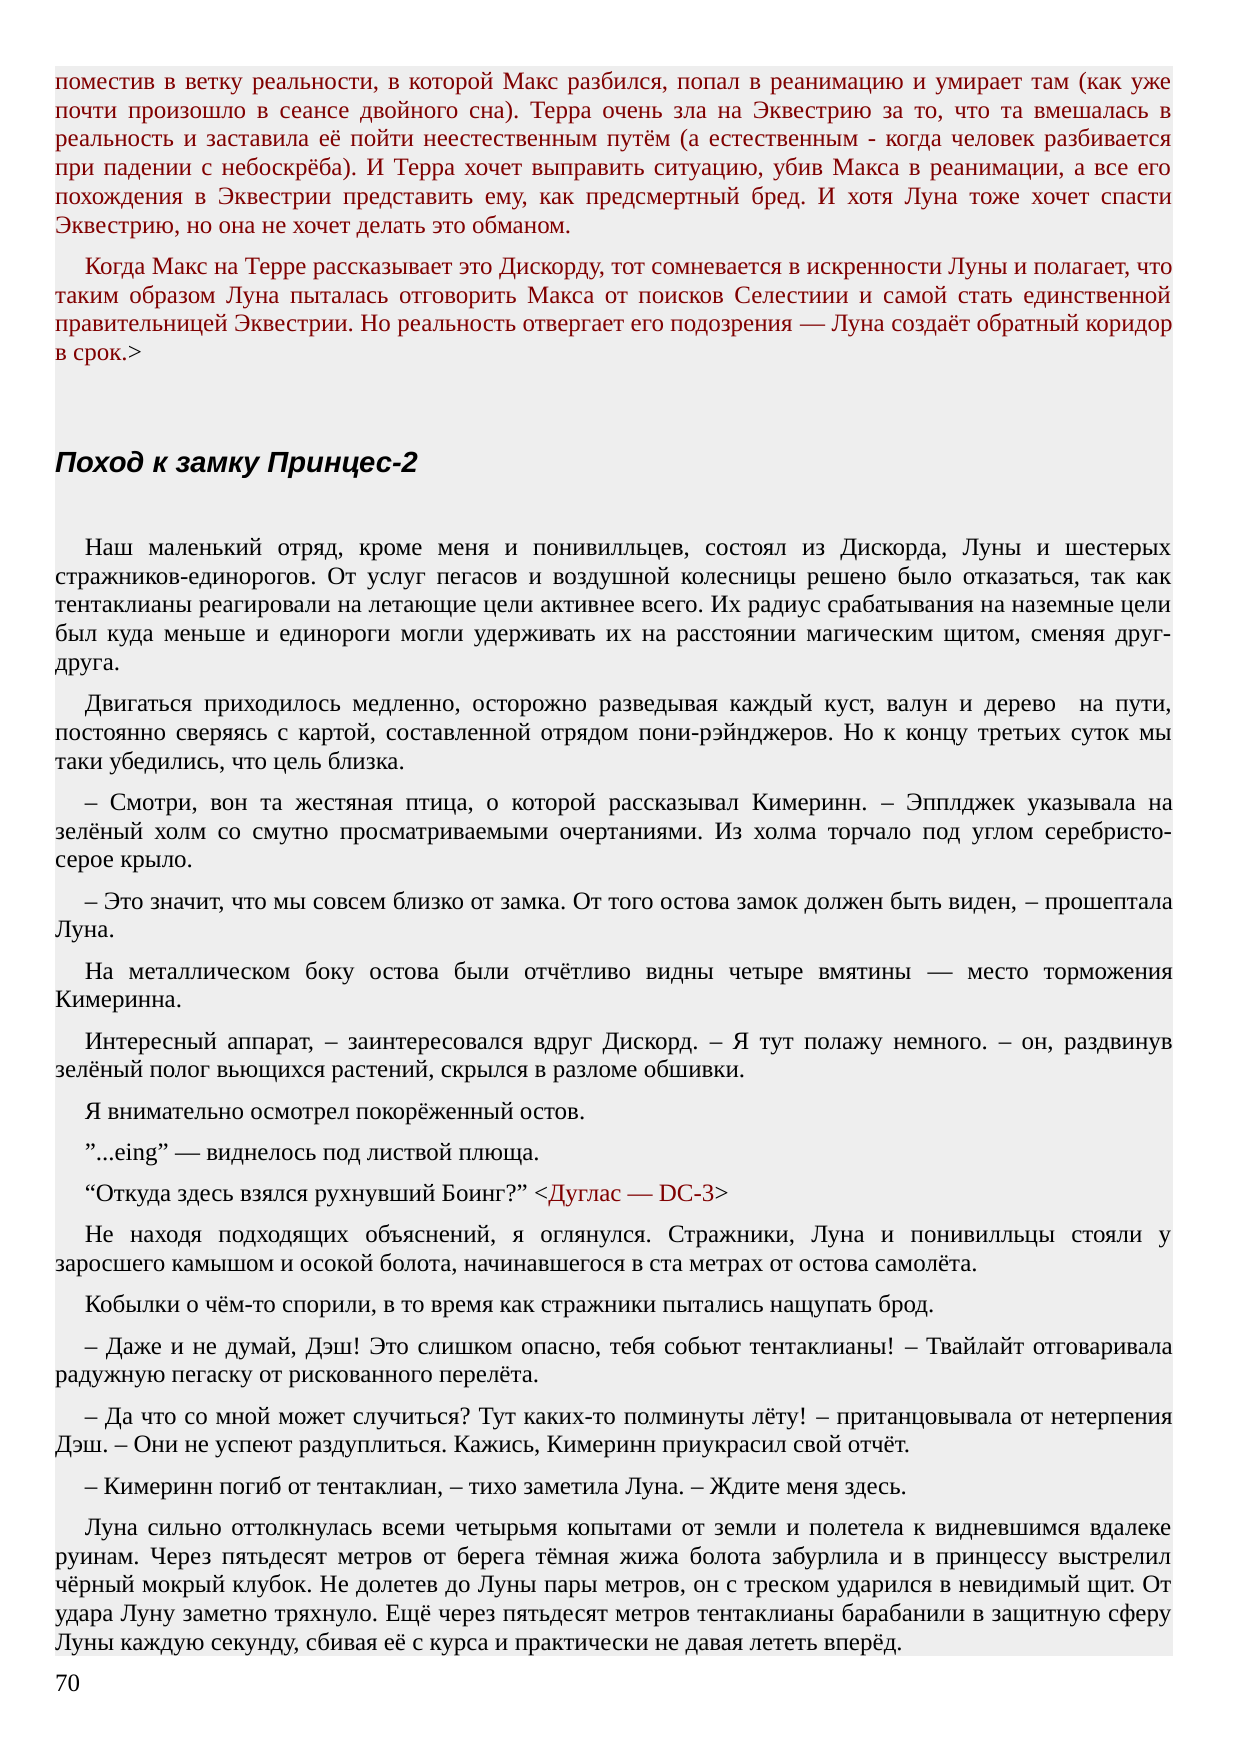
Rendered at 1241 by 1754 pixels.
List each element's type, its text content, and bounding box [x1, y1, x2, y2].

subtitle Поход к замку Принцес-2 [55, 445, 1173, 478]
text ”...eing” — виднелось под листвой плюща. [55, 1137, 1173, 1166]
text Кобылки о чём-то спорили, в то время как стражники пытались нащупать брод. [55, 1289, 1173, 1318]
text На металлическом боку остова были отчётливо видны четыре вмятины — место торможения Кимеринна. [55, 956, 1173, 1013]
text “Откуда здесь взялся рухнувший Боинг?” <Дуглас — DC-3> [55, 1178, 1173, 1207]
text – Это значит, что мы совсем близко от замка. От того остова замок должен быть виден, – прошептала Луна. [55, 886, 1173, 943]
text – Да что со мной может случиться? Тут каких-то полминуты лёту! – пританцовывала от нетерпения Дэш. – Они не успеют раздуплиться. Кажись, Кимеринн приукрасил свой отчёт. [55, 1401, 1173, 1458]
text Когда Макс на Терре рассказывает это Дискорду, тот сомневается в искренности Луны и полагает, что таким образом Луна пыталась отговорить Макса от поисков Селестиии и самой стать единственной правительницей Эквестрии. Но реальность отвергает его подозрения — Луна создаёт обратный коридор в срок.> [55, 251, 1173, 366]
text – Даже и не думай, Дэш! Это слишком опасно, тебя собьют тентаклианы! – Твайлайт отговаривала радужную пегаску от рискованного перелёта. [55, 1331, 1173, 1388]
text Интересный аппарат, – заинтересовался вдруг Дискорд. – Я тут полажу немного. – он, раздвинув зелёный полог вьющихся растений, скрылся в разломе обшивки. [55, 1026, 1173, 1083]
text Наш маленький отряд, кроме меня и понивилльцев, состоял из Дискорда, Луны и шестерых стражников-единорогов. От услуг пегасов и воздушной колесницы решено было отказаться, так как тентаклианы реагировали на летающие цели активнее всего. Их радиус срабатывания на наземные цели был куда меньше и единороги могли удерживать их на расстоянии магическим щитом, сменяя друг-друга. [55, 532, 1173, 676]
text Я внимательно осмотрел покорёженный остов. [55, 1096, 1173, 1124]
text Двигаться приходилось медленно, осторожно разведывая каждый куст, валун и дерево на пути, постоянно сверяясь с картой, составленной отрядом пони-рэйнджеров. Но к концу третьих суток мы таки убедились, что цель близка. [55, 688, 1173, 774]
text Не находя подходящих объяснений, я оглянулся. Стражники, Луна и понивилльцы стояли у заросшего камышом и осокой болота, начинавшегося в ста метрах от остова самолёта. [55, 1219, 1173, 1277]
text Луна сильно оттолкнулась всеми четырьмя копытами от земли и полетела к видневшимся вдалеке руинам. Через пятьдесят метров от берега тёмная жижа болота забурлила и в принцессу выстрелил чёрный мокрый клубок. Не долетев до Луны пары метров, он с треском ударился в невидимый щит. От удара Луну заметно тряхнуло. Ещё через пятьдесят метров тентаклианы барабанили в защитную сферу Луны каждую секунду, сбивая её с курса и практически не давая лететь вперёд. [55, 1512, 1173, 1656]
text поместив в ветку реальности, в которой Макс разбился, попал в реанимацию и умирает там (как уже почти произошло в сеансе двойного сна). Терра очень зла на Эквестрию за то, что та вмешалась в реальность и заставила её пойти неестественным путём (а естественным - когда человек разбивается при падении с небоскрёба). И Терра хочет выправить ситуацию, убив Макса в реанимации, а все его похождения в Эквестрии представить ему, как предсмертный бред. И хотя Луна тоже хочет спасти Эквестрию, но она не хочет делать это обманом. [55, 66, 1173, 238]
text – Кимеринн погиб от тентаклиан, – тихо заметила Луна. – Ждите меня здесь. [55, 1471, 1173, 1499]
text – Смотри, вон та жестяная птица, о которой рассказывал Кимеринн. – Эпплджек указывала на зелёный холм со смутно просматриваемыми очертаниями. Из холма торчало под углом серебристо-серое крыло. [55, 787, 1173, 873]
